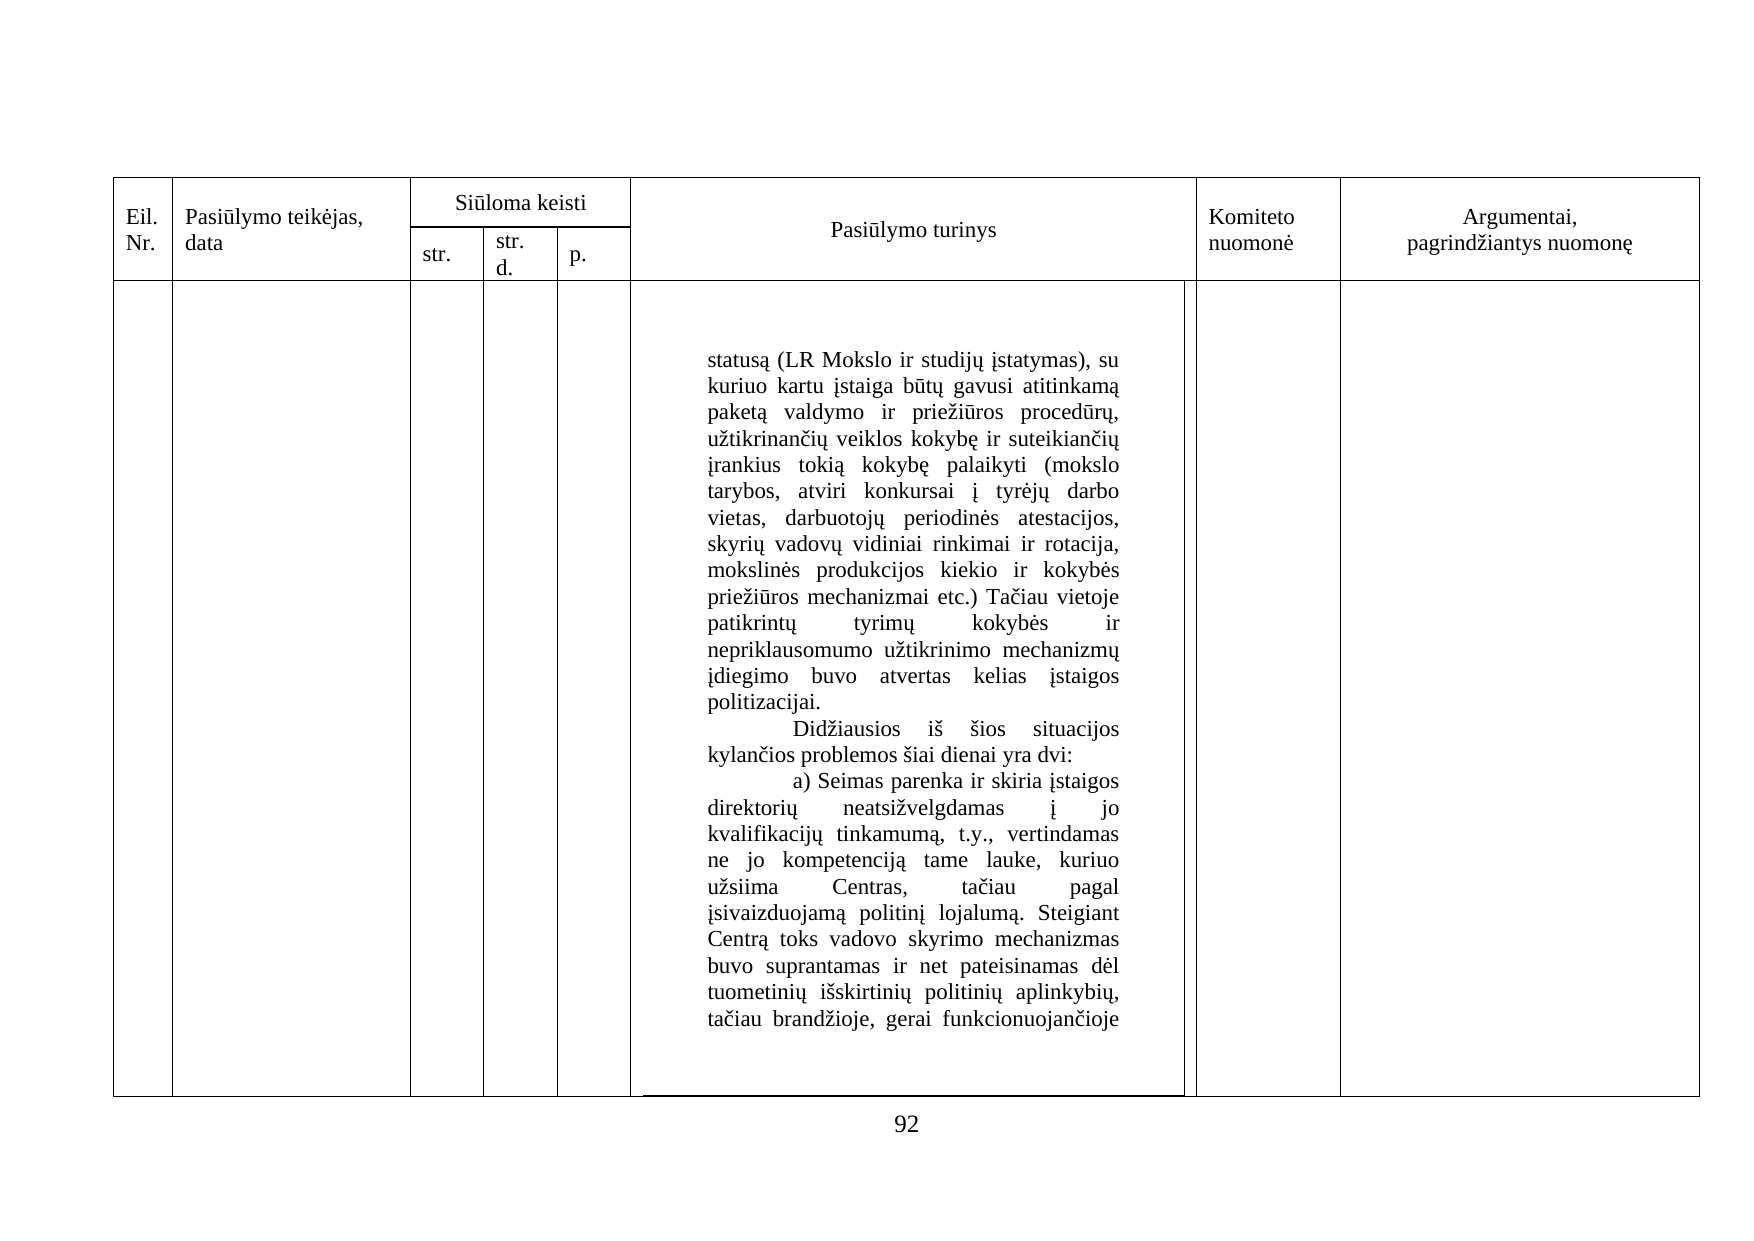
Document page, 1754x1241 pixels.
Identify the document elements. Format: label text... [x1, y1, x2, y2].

table_cell [173, 281, 410, 1096]
table_header Pasiūlymo turinys [631, 178, 1196, 280]
table_cell statusą (LR Mokslo ir studijų įstatymas), su kuriuo kartu įstaiga būtų gavusi atitinkamą paketą valdymo ir priežiūros procedūrų, užtikrinančių veiklos kokybę ir suteikiančių įrankius tokią kokybę palaikyti (mokslo tarybos, atviri konkursai į tyrėjų darbo vietas, darbuotojų periodinės atestacijos, skyrių vadovų vidiniai rinkimai ir rotacija, mokslinės produkcijos kiekio ir kokybės priežiūros mechanizmai etc.) Tačiau vietoje patikrintų tyrimų kokybės ir nepriklausomumo užtikrinimo mechanizmų įdiegimo buvo atvertas kelias įstaigos politizacijai. Didžiausios iš šios situacijos kylančios problemos šiai dienai yra dvi: a) Seimas parenka ir skiria įstaigos direktorių neatsižvelgdamas į jo kvalifikacijų tinkamumą, t.y., vertindamas ne jo kompetenciją tame lauke, kuriuo užsiima Centras, tačiau pagal įsivaizduojamą politinį lojalumą. Steigiant Centrą toks vadovo skyrimo mechanizmas buvo suprantamas ir net pateisinamas dėl tuometinių išskirtinių politinių aplinkybių, tačiau brandžioje, gerai funkcionuojančioje [631, 281, 1184, 1096]
table_cell 8. [114, 281, 172, 1096]
table_header Eil. Nr. [114, 178, 172, 280]
table_cell str. [411, 228, 483, 280]
table_header Pasiūlymo teikėjas, data [173, 178, 410, 280]
table_cell [558, 281, 630, 1096]
table_cell [1341, 281, 1699, 1096]
table_cell [1197, 281, 1340, 1096]
table_cell [411, 281, 483, 1096]
table_header Argumentai, pagrindžiantys nuomonę [1341, 178, 1699, 280]
table_cell str. d. [484, 228, 557, 280]
table_header Siūloma keisti [411, 178, 630, 226]
table_cell [484, 281, 557, 1096]
table_cell p. [558, 228, 630, 280]
table_header Komiteto nuomonė [1197, 178, 1340, 280]
